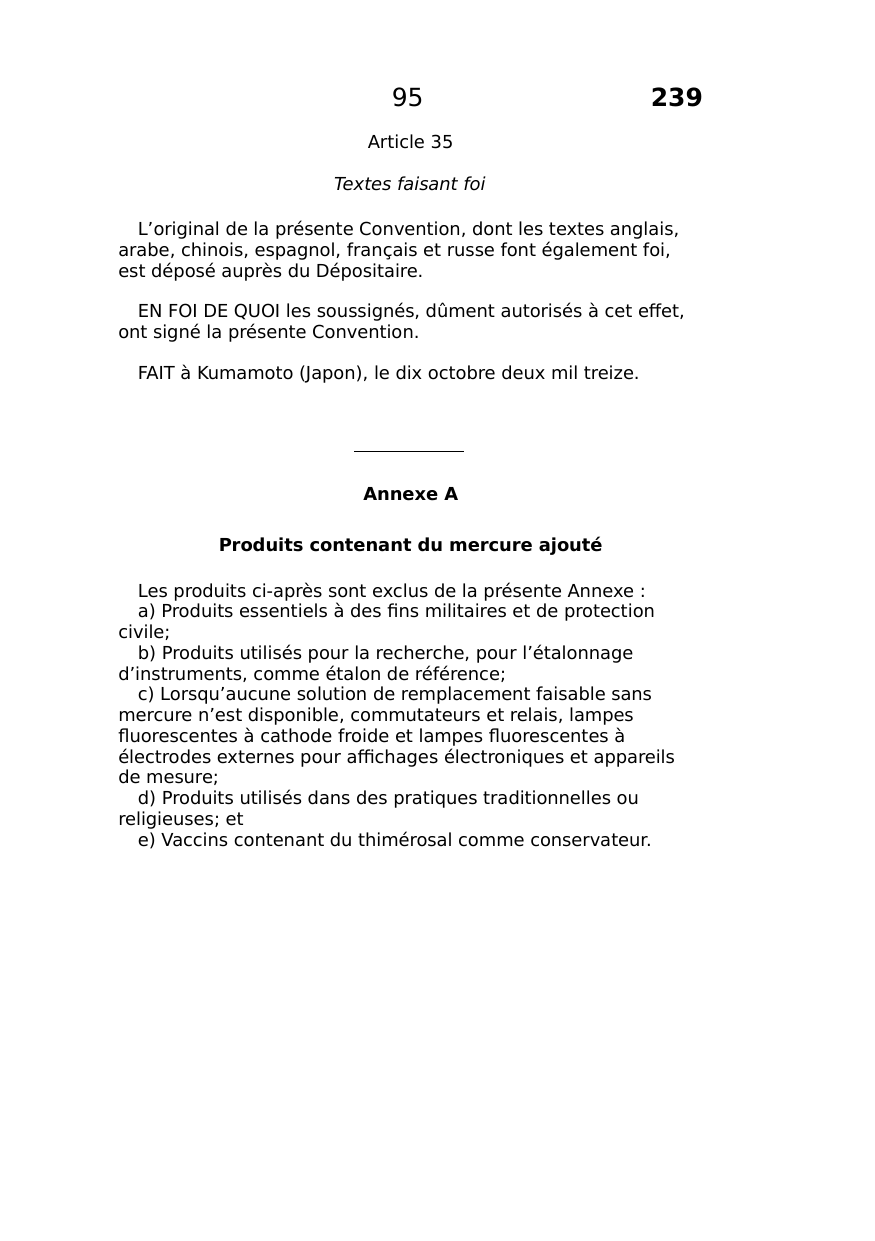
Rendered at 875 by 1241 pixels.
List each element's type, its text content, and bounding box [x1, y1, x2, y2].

text c) Lorsqu’aucune solution de remplacement faisable sans mercure n’est disponible, commutateurs et relais, lampes fluorescentes à cathode froide et lampes fluorescentes à électrodes externes pour affichages électroniques et appareils de mesure; [118, 684, 703, 788]
text a) Produits essentiels à des fins militaires et de protection civile; [118, 601, 703, 643]
text FAIT à Kumamoto (Japon), le dix octobre deux mil treize. [118, 363, 703, 383]
text L’original de la présente Convention, dont les textes anglais, arabe, chinois, espagnol, français et russe font également foi, est déposé auprès du Dépositaire. [118, 219, 703, 281]
subtitle Produits contenant du mercure ajouté [118, 535, 703, 556]
subtitle Article 35 Textes faisant foi [118, 132, 703, 194]
text e) Vaccins contenant du thimérosal comme conservateur. [118, 829, 703, 850]
text EN FOI DE QUOI les soussignés, dûment autorisés à cet effet, ont signé la présente Convention. [118, 301, 703, 343]
text Les produits ci-après sont exclus de la présente Annexe : [118, 581, 703, 601]
text b) Produits utilisés pour la recherche, pour l’étalonnage d’instruments, comme étalon de référence; [118, 643, 703, 684]
subtitle Annexe A [118, 484, 703, 505]
text d) Produits utilisés dans des pratiques traditionnelles ou religieuses; et [118, 788, 703, 829]
